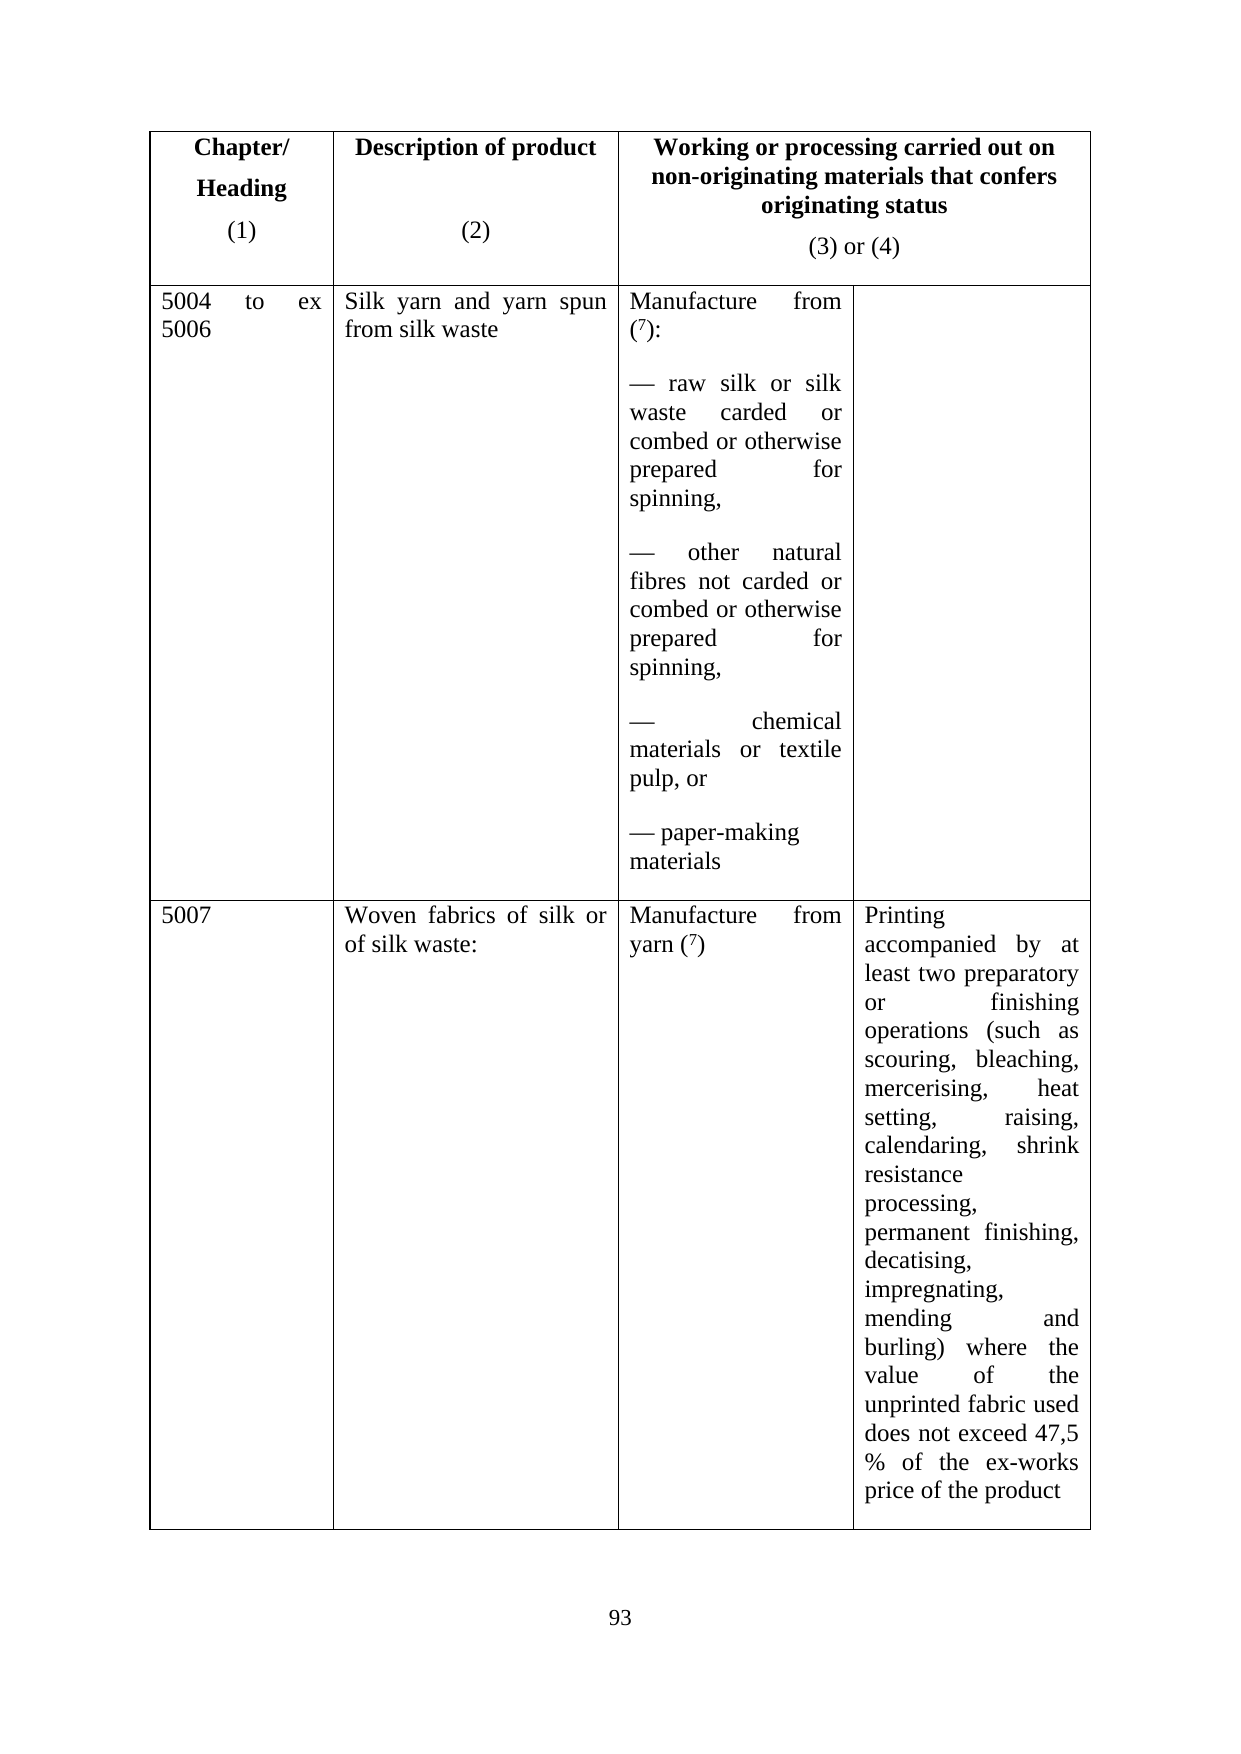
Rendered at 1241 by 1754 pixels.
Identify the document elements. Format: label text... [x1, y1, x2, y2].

table_cell Manufacture from (7): — raw silk or silk waste carded or combed or otherwise prepared for spinning, — other natural fibres not carded or combed or otherwise prepared for spinning, — chemical materials or textile pulp, or — paper-making materials [619, 286, 853, 899]
table_cell [854, 286, 1090, 899]
table_header Working or processing carried out on non-originating materials that confers originating status (3) or (4) [619, 132, 1090, 285]
table_cell Printing accompanied by at least two preparatory or finishing operations (such as scouring, bleaching, mercerising, heat setting, raising, calendaring, shrink resistance processing, permanent finishing, decatising, impregnating, mending and burling) where the value of the unprinted fabric used does not exceed 47,5 % of the ex-works price of the product [854, 901, 1090, 1529]
table_cell 5007 [151, 901, 333, 1529]
table_cell 5004 to ex 5006 [151, 286, 333, 899]
table_cell Manufacture from yarn (7) [619, 901, 853, 1529]
table_cell Silk yarn and yarn spun from silk waste [334, 286, 618, 899]
table_cell Woven fabrics of silk or of silk waste: [334, 901, 618, 1529]
table_header Chapter/ Heading (1) [151, 132, 333, 285]
table_header Description of product (2) [334, 132, 618, 285]
